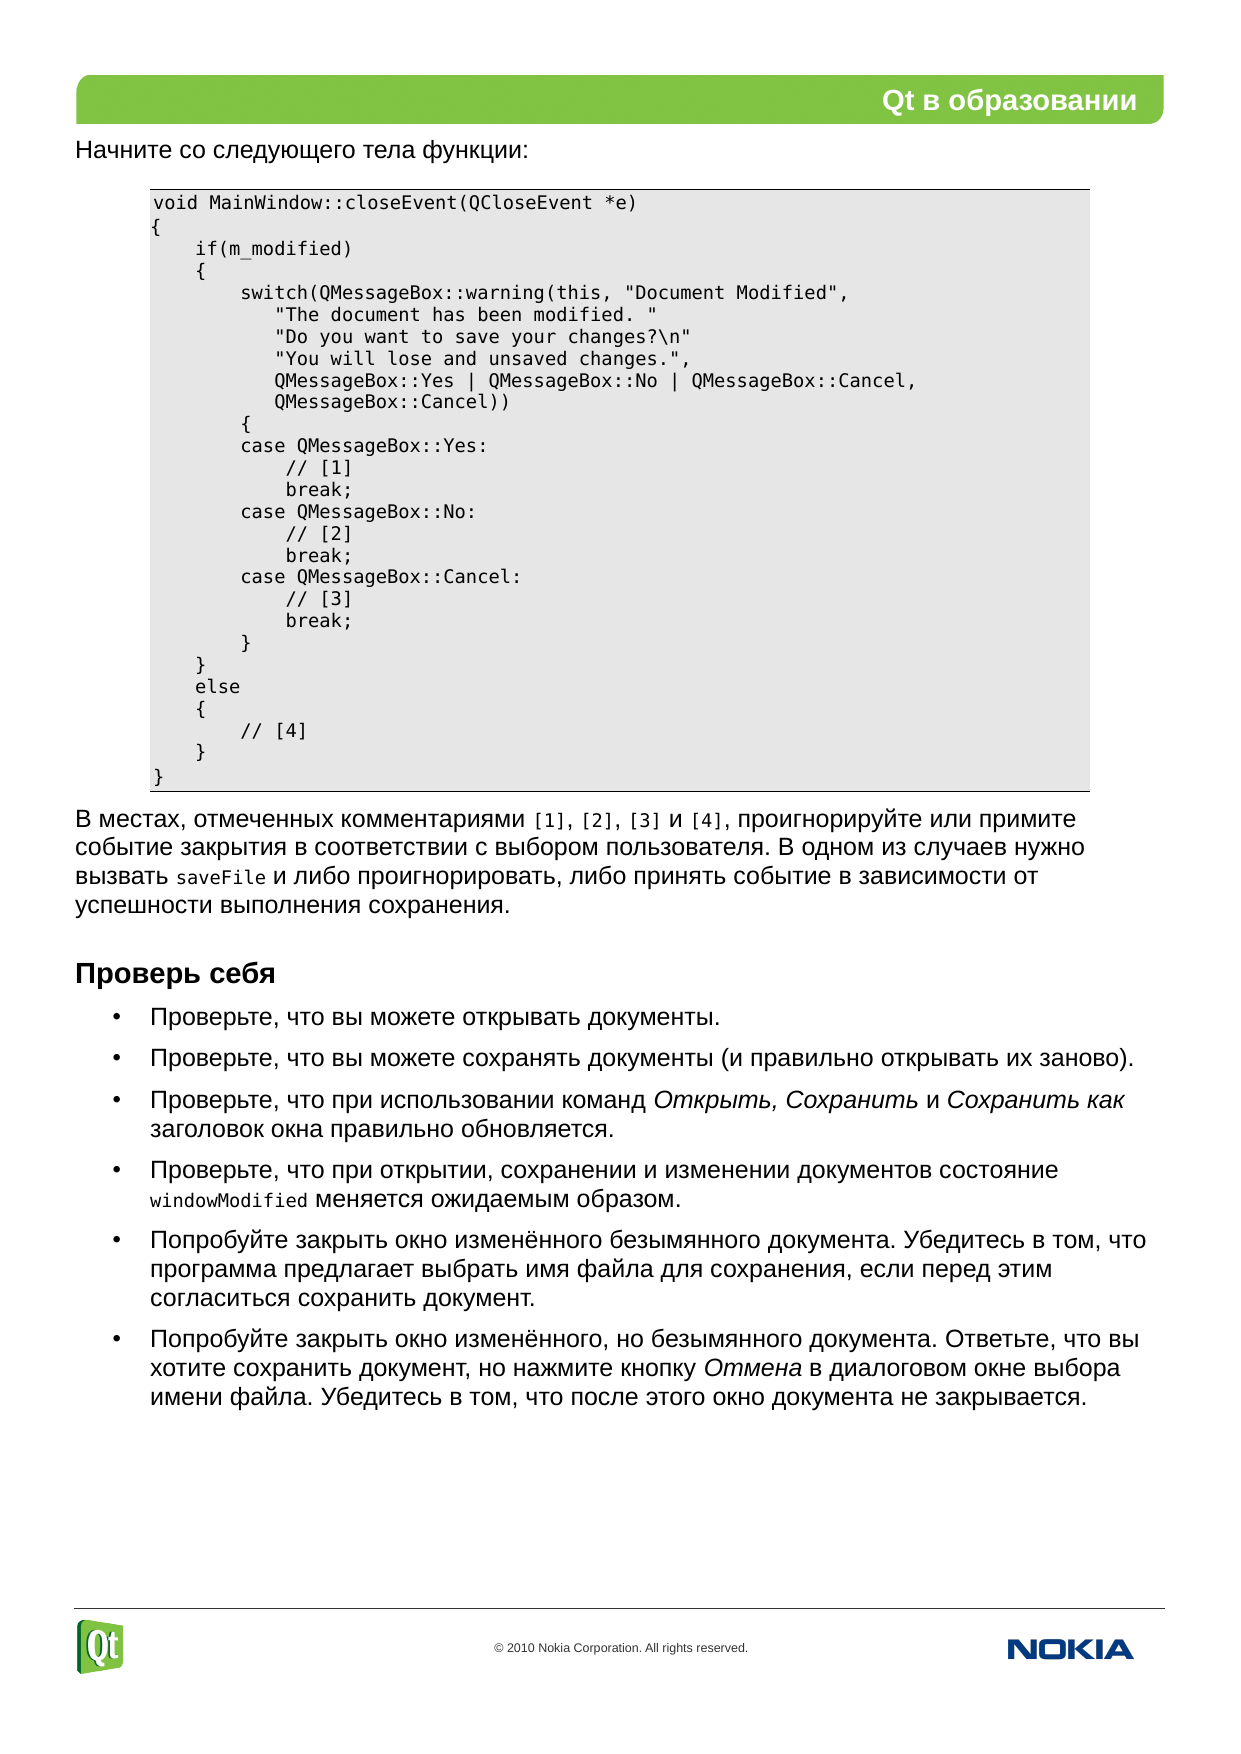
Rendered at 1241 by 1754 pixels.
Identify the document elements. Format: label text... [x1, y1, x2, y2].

text // [2] [150, 523, 1090, 544]
list Проверьте, что при открытии, сохранении и изменении документов состояние windowModified меняется ожидаемым образом. [112, 1155, 1165, 1212]
text { [150, 698, 1090, 719]
text break; [150, 544, 1090, 566]
text case QMessageBox::Cancel: [150, 566, 1090, 588]
text case QMessageBox::No: [150, 501, 1090, 523]
list Попробуйте закрыть окно изменённого безымянного документа. Убедитесь в том, что программа предлагает выбрать имя файла для сохранения, если перед этим согласиться сохранить документ. [112, 1225, 1165, 1311]
text { [150, 260, 1090, 282]
text break; [150, 610, 1090, 632]
text // [4] [150, 719, 1090, 741]
list Проверьте, что вы можете сохранять документы (и правильно открывать их заново). [112, 1043, 1165, 1072]
text QMessageBox::Yes | QMessageBox::No | QMessageBox::Cancel, [150, 369, 1090, 391]
text { [150, 216, 1090, 238]
list Попробуйте закрыть окно изменённого, но безымянного документа. Ответьте, что вы хотите сохранить документ, но нажмите кнопку Отмена в диалоговом окне выбора имени файла. Убедитесь в том, что после этого окно документа не закрывается. [112, 1324, 1165, 1410]
list Проверьте, что при использовании команд Открыть, Сохранить и Сохранить как заголовок окна правильно обновляется. [112, 1085, 1165, 1142]
text else [150, 676, 1090, 698]
text "Do you want to save your changes?\n" [150, 326, 1090, 348]
subtitle Проверь себя [75, 956, 1165, 989]
text QMessageBox::Cancel)) [150, 391, 1090, 413]
text { [150, 413, 1090, 435]
list Проверьте, что вы можете открывать документы. [112, 1002, 1165, 1031]
text } [150, 654, 1090, 676]
text В местах, отмеченных комментариями [1], [2], [3] и [4], проигнорируйте или примите событие закрытия в соответствии с выбором пользователя. В одном из случаев нужно вызвать saveFile и либо проигнорировать, либо принять событие в зависимости от успешности выполнения сохранения. [75, 803, 1165, 918]
text } [150, 741, 1090, 763]
text Начните со следующего тела функции: [75, 135, 1165, 164]
text "You will lose and unsaved changes.", [150, 348, 1090, 369]
text } [150, 632, 1090, 654]
text // [1] [150, 457, 1090, 479]
text } [150, 763, 1090, 791]
text switch(QMessageBox::warning(this, "Document Modified", [150, 282, 1090, 304]
text break; [150, 479, 1090, 501]
text if(m_modified) [150, 238, 1090, 260]
picture [76, 75, 1164, 124]
text // [3] [150, 588, 1090, 610]
picture [978, 1610, 1164, 1688]
picture [73, 1615, 127, 1679]
text case QMessageBox::Yes: [150, 435, 1090, 457]
text void MainWindow::closeEvent(QCloseEvent *e) [150, 190, 1090, 216]
text "The document has been modified. " [150, 304, 1090, 326]
